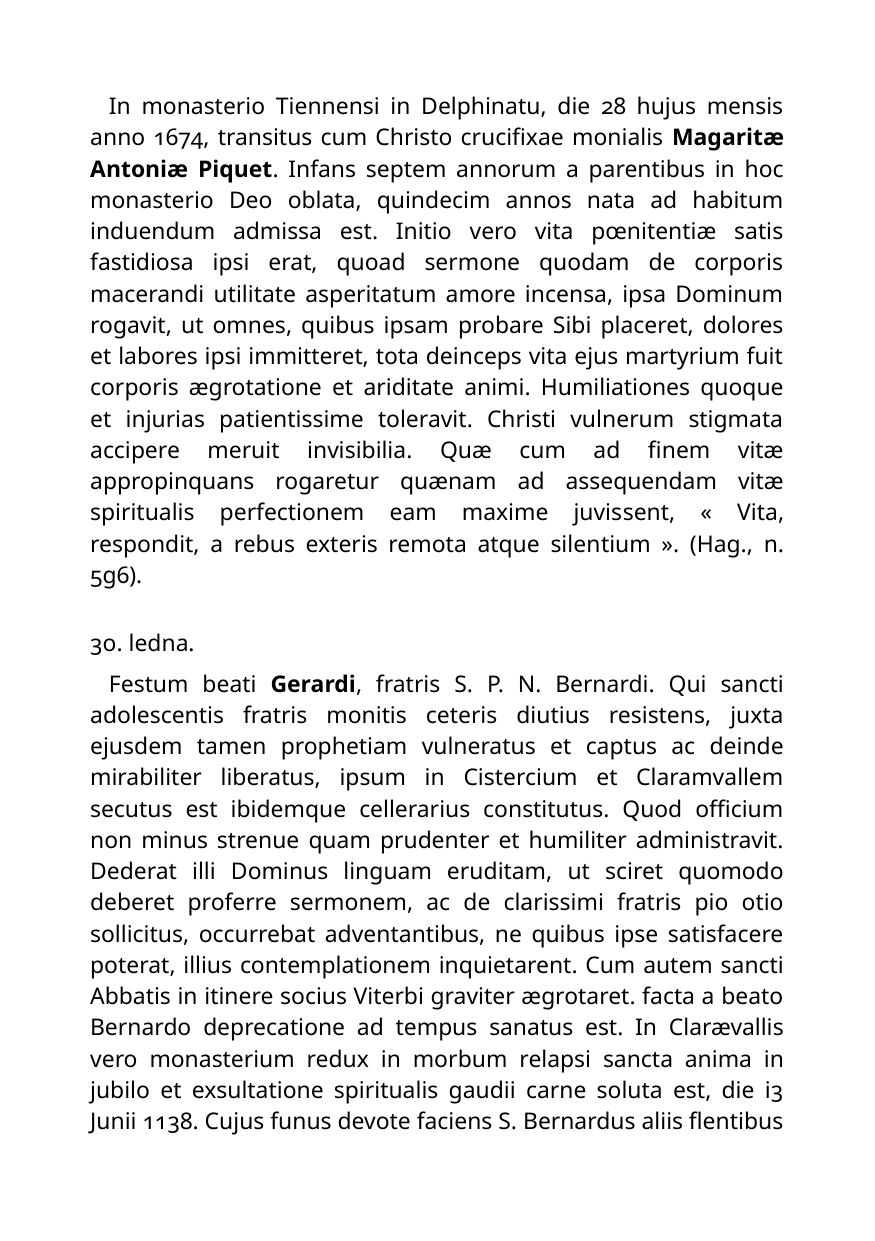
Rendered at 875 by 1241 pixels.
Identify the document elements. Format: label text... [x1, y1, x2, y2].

text Festum beati Gerardi, fratris S. P. N. Bernardi. Qui sancti adolescentis fratris monitis ceteris diutius resistens, juxta ejusdem tamen prophetiam vulneratus et captus ac deinde mirabiliter liberatus, ipsum in Cistercium et Claramvallem secutus est ibidemque cellerarius constitutus. Quod officium non minus strenue quam prudenter et humiliter administravit. Dederat illi Dominus linguam eruditam, ut sciret quomodo deberet proferre sermonem, ac de clarissimi fratris pio otio sollicitus, occurrebat adventantibus, ne quibus ipse satisfacere poterat, illius contemplationem inquietarent. Cum autem sancti Abbatis in itinere socius Viterbi graviter ægrotaret. facta a beato Bernardo deprecatione ad tempus sanatus est. In Clarævallis vero monasterium redux in mor­bum relapsi sancta anima in jubilo et exsultatione spiritualis gaudii carne soluta est, die i3 Junii 1138. Cujus funus devote faciens S. Bernardus aliis flentibus [90, 667, 784, 1136]
text In monasterio Tiennensi in Delphinatu, die 28 hujus mensis anno 1674, transitus cum Christo crucifixae monialis Magaritæ Antoniæ Piquet. Infans septem annorum a parentibus in hoc monasterio Deo oblata, quindecim annos nata ad habitum induendum admissa est. Initio vero vita pœnitentiæ satis fastidiosa ipsi erat, quoad sermone quodam de corporis macerandi utilitate asperitatum amore incensa, ipsa Dominum rogavit, ut omnes, quibus ipsam probare Sibi placeret, dolores et labores ipsi immitteret, tota deinceps vita ejus martyrium fuit corporis ægrotatione et ariditate animi. Humiliationes quoque et injurias patientissime toleravit. Christi vulnerum stigmata accipere meruit invisibilia. Quæ cum ad finem vitæ appropinquans rogaretur quænam ad assequendam vitæ spiritualis perfectionem eam maxime juvis­sent, « Vita, respondit, a rebus exteris remota atque silen­tium ». (Hag., n. 5g6). [90, 90, 784, 590]
text 3o. ledna. [90, 627, 784, 658]
